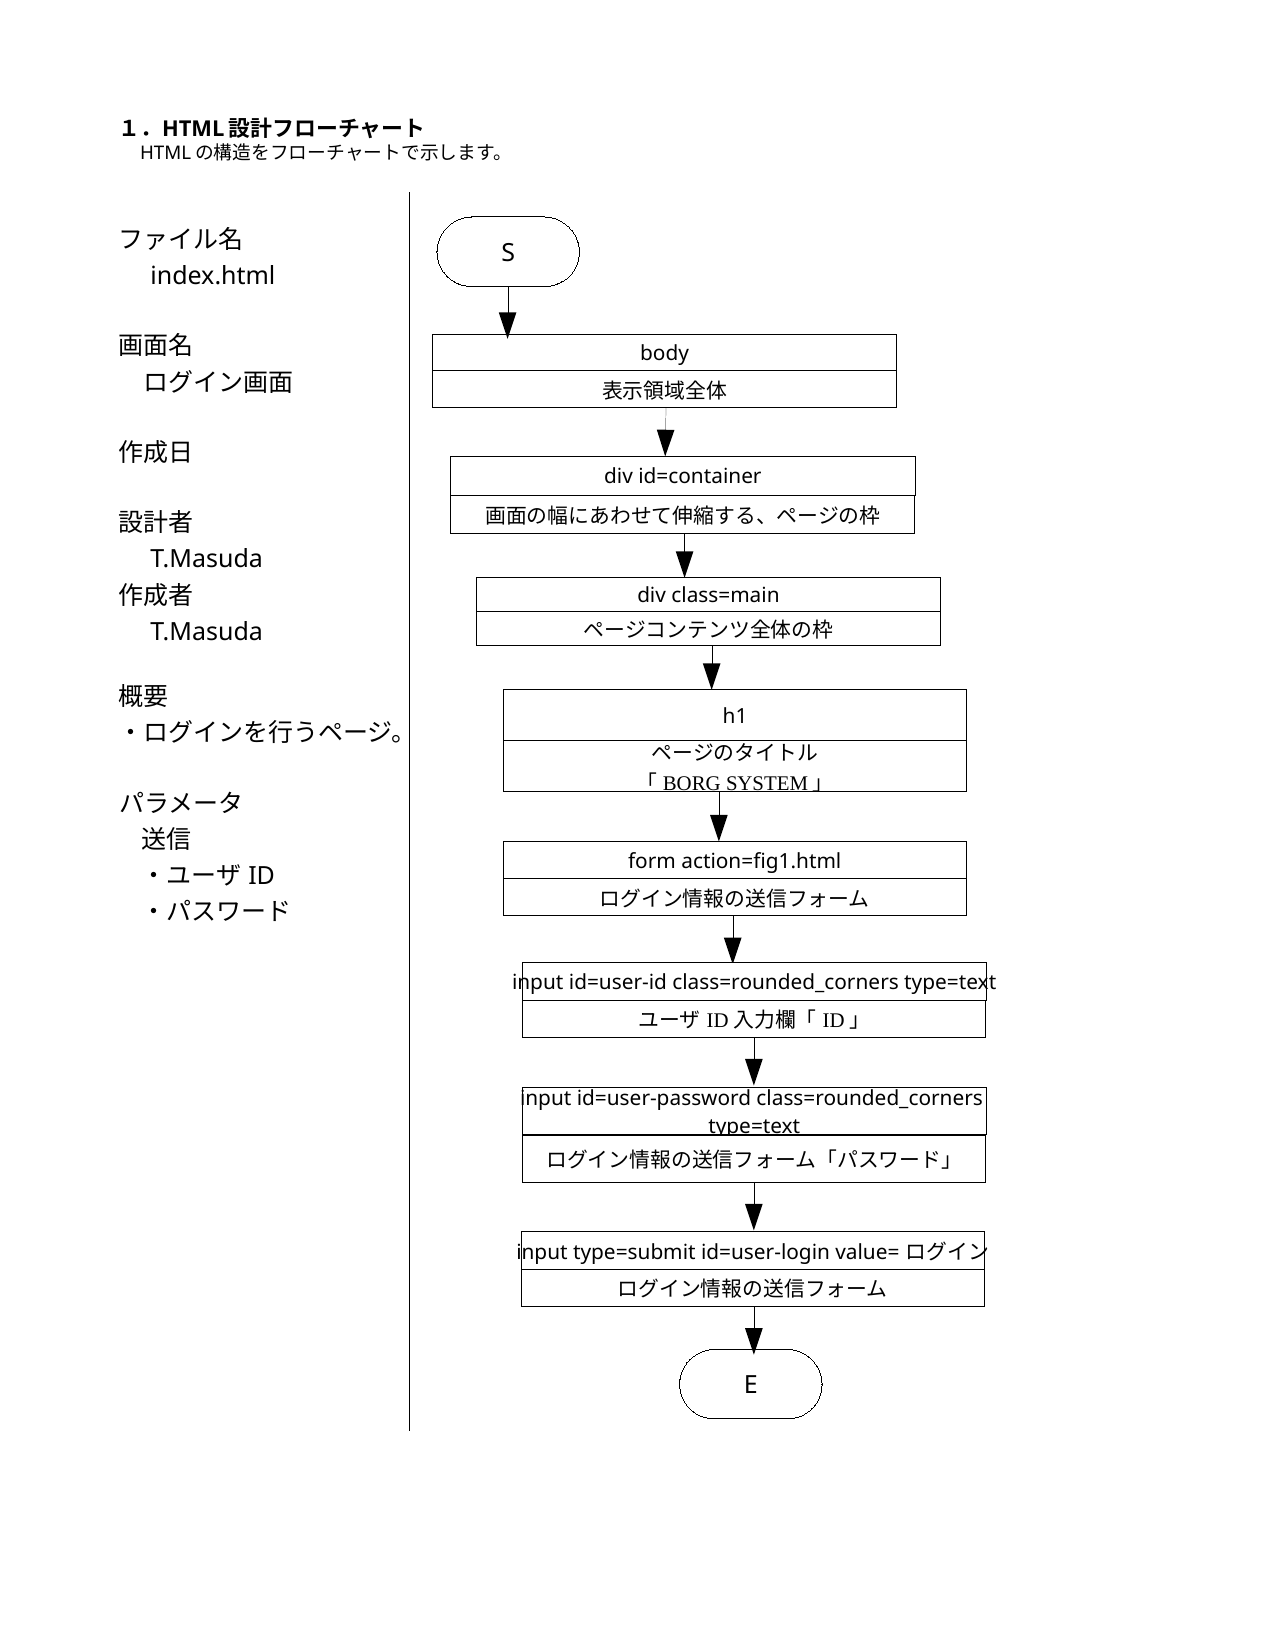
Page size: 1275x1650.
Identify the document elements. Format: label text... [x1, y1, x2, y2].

text HTMLの構造をフローチャートで示します。 [118, 141, 1157, 164]
text １．HTML設計フローチャート [118, 118, 1157, 141]
